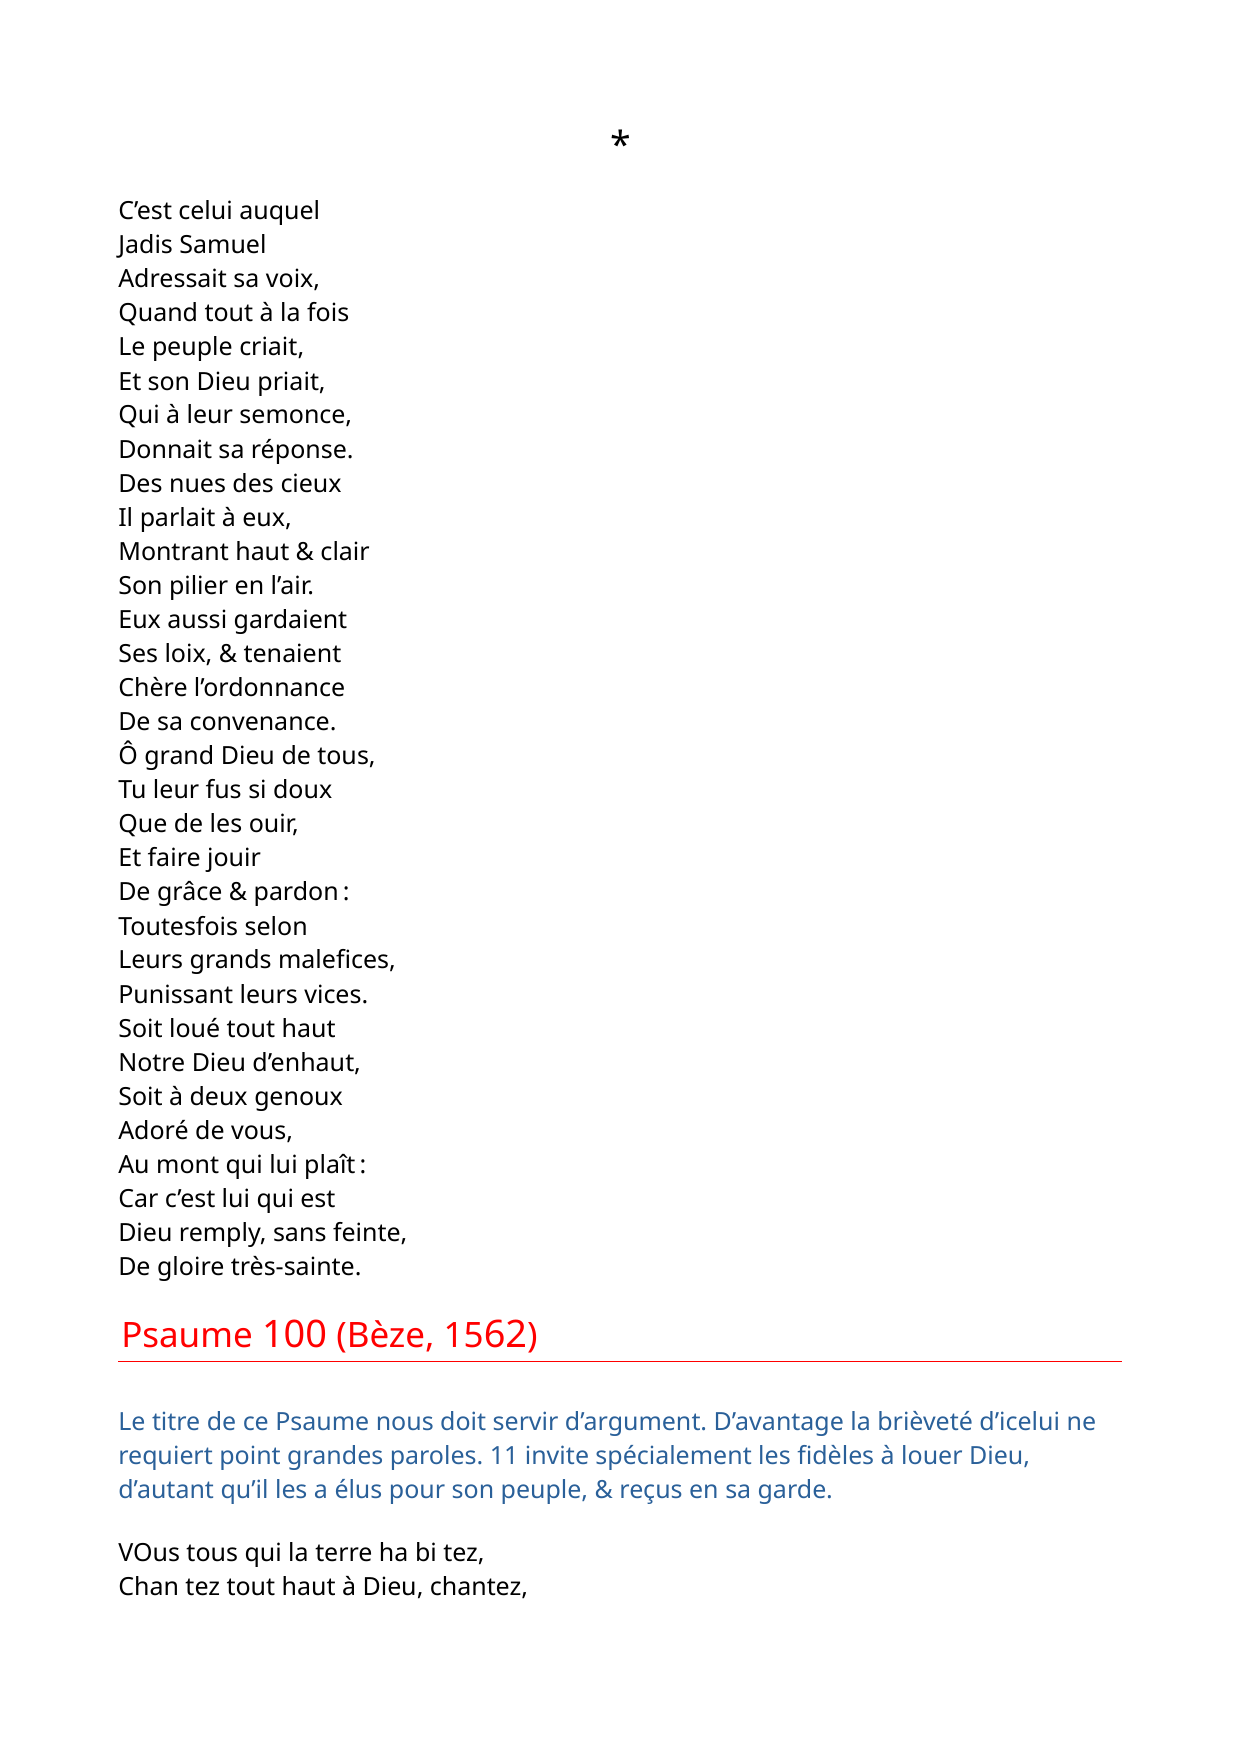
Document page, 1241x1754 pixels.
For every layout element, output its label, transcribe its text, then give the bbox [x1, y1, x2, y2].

text Toutesfois selon [118, 908, 1122, 942]
text Le peuple criait, [118, 329, 1122, 363]
text Eux aussi gardaient [118, 602, 1122, 636]
text Donnait sa réponse. [118, 431, 1122, 465]
text Et son Dieu priait, [118, 363, 1122, 397]
text Notre Dieu d’enhaut, [118, 1044, 1122, 1078]
text Il parlait à eux, [118, 499, 1122, 533]
text Montrant haut & clair [118, 533, 1122, 567]
text De gloire très-sainte. [118, 1249, 1122, 1283]
text Et faire jouir [118, 840, 1122, 874]
text Ses loix, & tenaient [118, 636, 1122, 670]
text C’est celui auquel [118, 193, 1122, 227]
text Ô grand Dieu de tous, [118, 738, 1122, 772]
text Car c’est lui qui est [118, 1181, 1122, 1215]
subtitle Psaume 100 (Bèze, 1562) [118, 1304, 1122, 1361]
text Jadis Samuel [118, 227, 1122, 261]
text Qui à leur semonce, [118, 397, 1122, 431]
text Son pilier en l’air. [118, 567, 1122, 602]
text Dieu remply, sans feinte, [118, 1215, 1122, 1249]
text Que de les ouir, [118, 806, 1122, 840]
text Leurs grands malefices, [118, 942, 1122, 976]
text De sa convenance. [118, 704, 1122, 738]
text Soit loué tout haut [118, 1010, 1122, 1044]
text VOus tous qui la terre ha bi tez, [118, 1535, 1122, 1569]
text Le titre de ce Psaume nous doit servir d’argument. D’avantage la brièveté d’icelui ne requiert point grandes paroles. 11 invite spécialement les fidèles à louer Dieu, d’autant qu’il les a élus pour son peuple, & reçus en sa garde. [118, 1403, 1122, 1505]
text Punissant leurs vices. [118, 976, 1122, 1010]
text De grâce & pardon : [118, 874, 1122, 908]
text Au mont qui lui plaît : [118, 1147, 1122, 1181]
text Adoré de vous, [118, 1112, 1122, 1147]
text Quand tout à la fois [118, 295, 1122, 329]
text Adressait sa voix, [118, 261, 1122, 295]
text Soit à deux genoux [118, 1078, 1122, 1112]
text Tu leur fus si doux [118, 772, 1122, 806]
text Chan tez tout haut à Dieu, chantez, [118, 1569, 1122, 1603]
text Des nues des cieux [118, 465, 1122, 499]
text Chère l’ordonnance [118, 670, 1122, 704]
text * [118, 118, 1122, 169]
